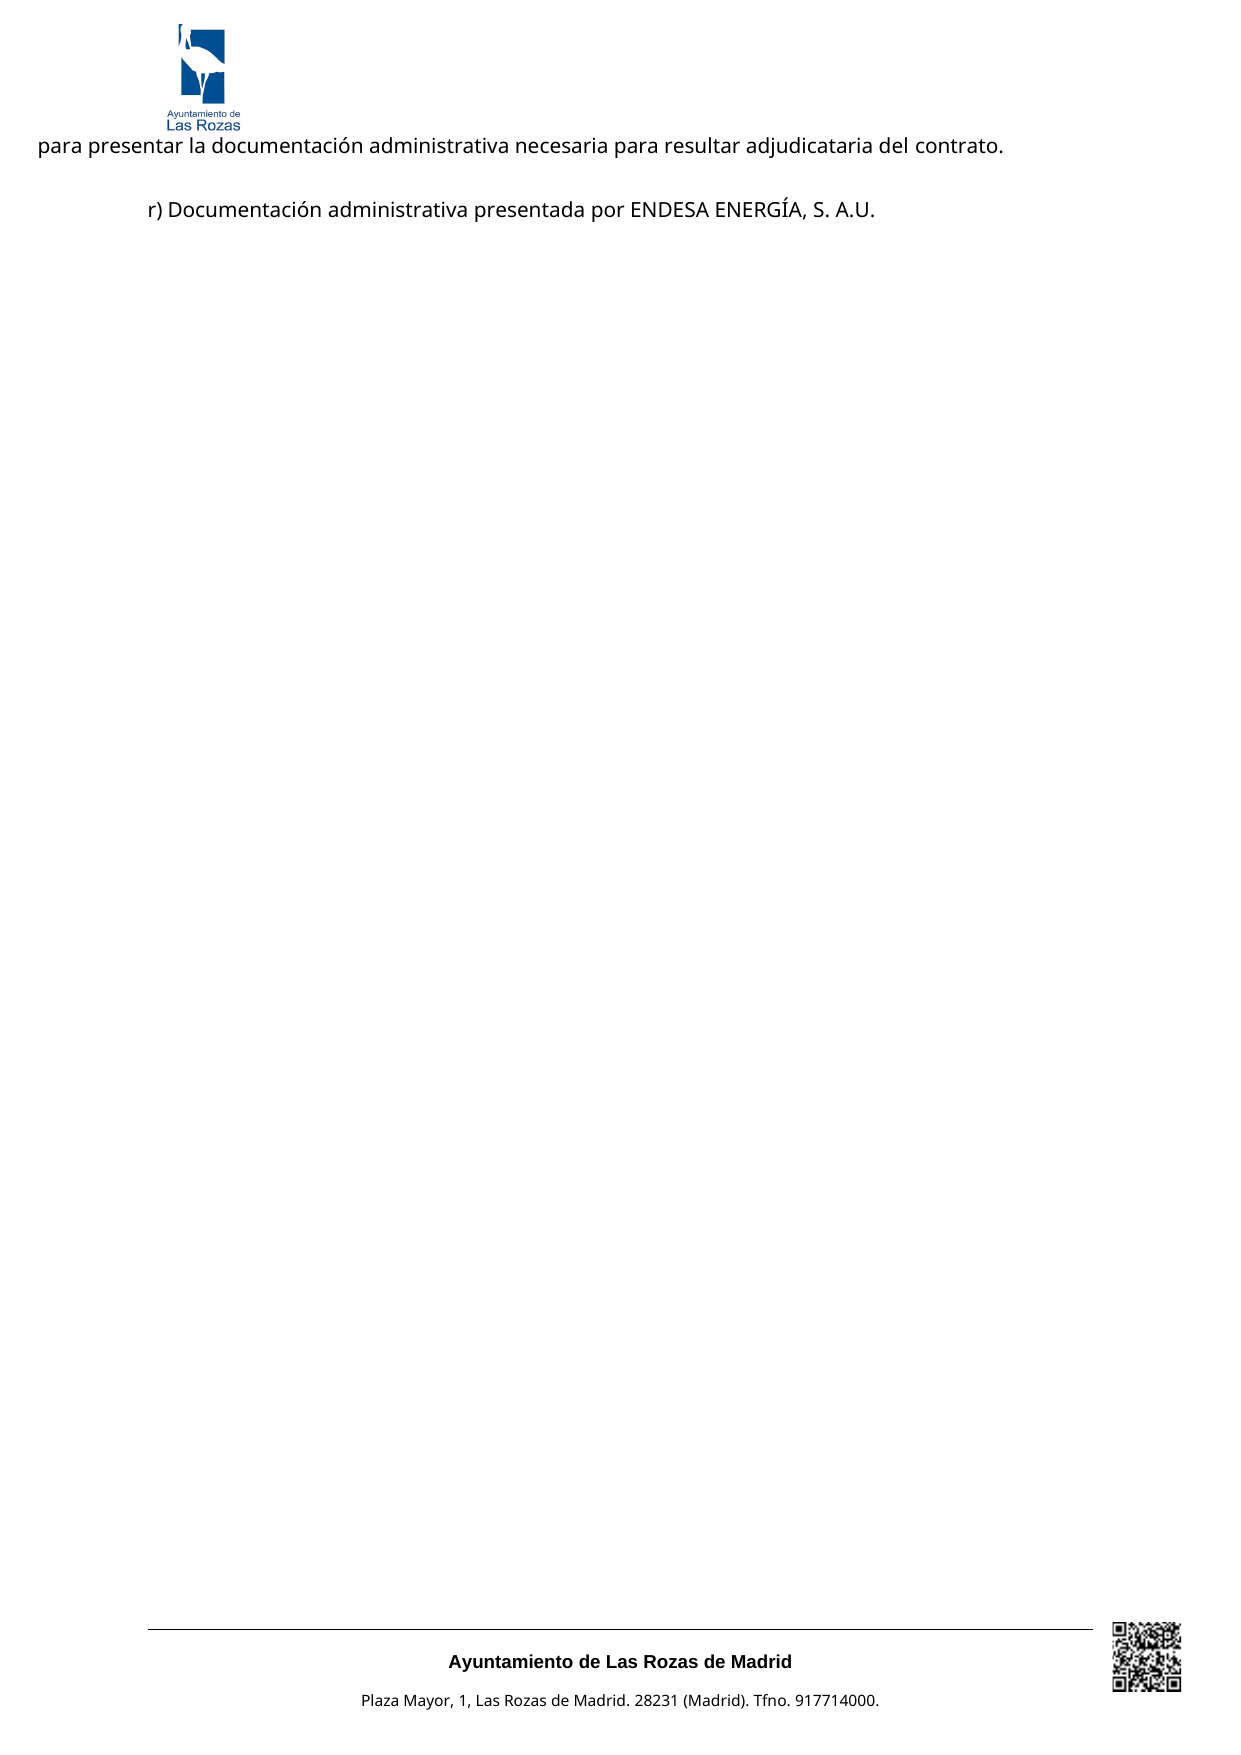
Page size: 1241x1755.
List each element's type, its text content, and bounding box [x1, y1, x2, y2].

list Documentación administrativa presentada por ENDESA ENERGÍA, S. A.U. [147, 195, 1105, 223]
list para presentar la documentación administrativa necesaria para resultar adjudicataria del contrato. [37, 131, 1093, 160]
